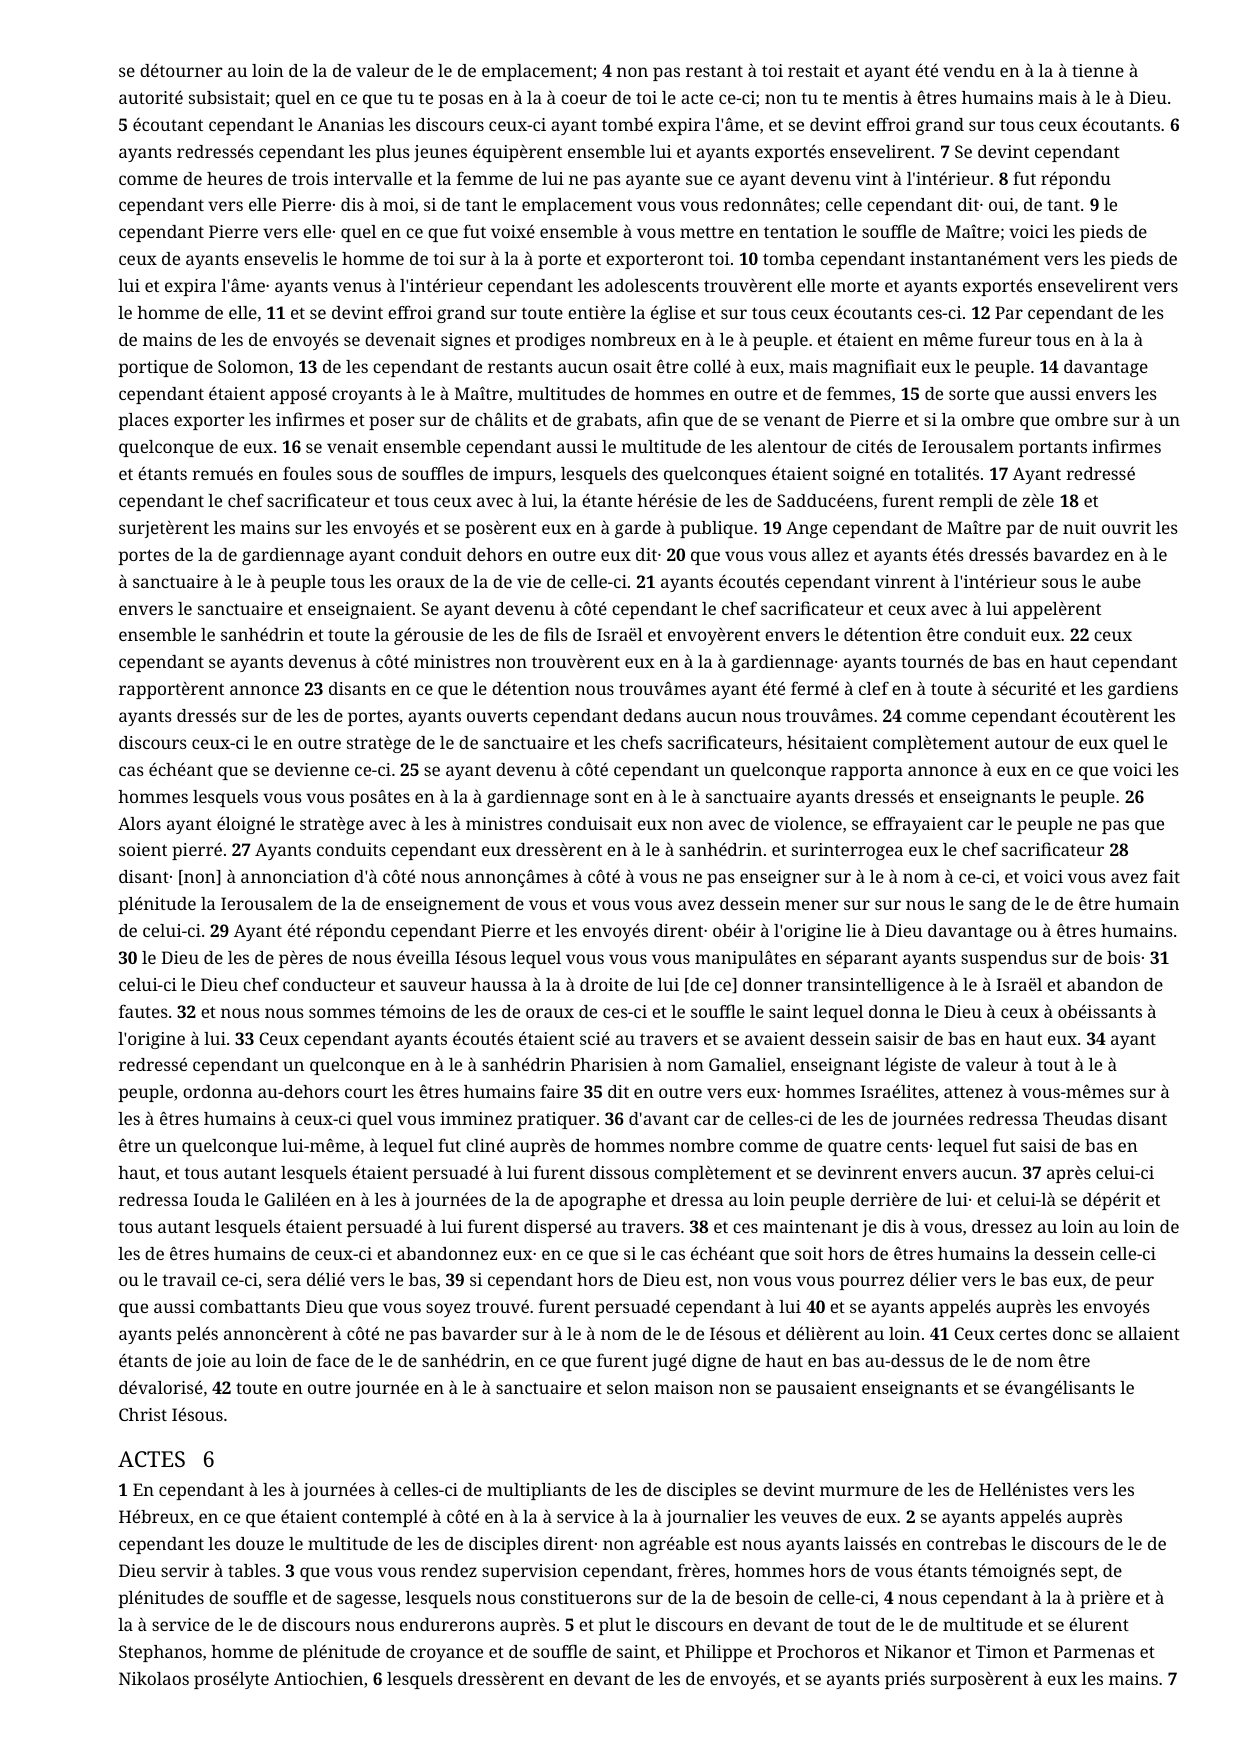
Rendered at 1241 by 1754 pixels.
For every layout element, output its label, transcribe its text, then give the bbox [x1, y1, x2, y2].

text 1 En cependant à les à journées à celles-ci de multipliants de les de disciples se devint murmure de les de Hellénistes vers les Hébreux, en ce que étaient contemplé à côté en à la à service à la à journalier les veuves de eux. 2 se ayants appelés auprès cependant les douze le multitude de les de disciples dirent· non agréable est nous ayants laissés en contrebas le discours de le de Dieu servir à tables. 3 que vous vous rendez supervision cependant, frères, hommes hors de vous étants témoignés sept, de plénitudes de souffle et de sagesse, lesquels nous constituerons sur de la de besoin de celle-ci, 4 nous cependant à la à prière et à la à service de le de discours nous endurerons auprès. 5 et plut le discours en devant de tout de le de multitude et se élurent Stephanos, homme de plénitude de croyance et de souffle de saint, et Philippe et Prochoros et Nikanor et Timon et Parmenas et Nikolaos prosélyte Antiochien, 6 lesquels dressèrent en devant de les de envoyés, et se ayants priés surposèrent à eux les mains. 7 [118, 1478, 1181, 1690]
text ACTES 6 [118, 1444, 1181, 1474]
text se détourner au loin de la de valeur de le de emplacement; 4 non pas restant à toi restait et ayant été vendu en à la à tienne à autorité subsistait; quel en ce que tu te posas en à la à coeur de toi le acte ce-ci; non tu te mentis à êtres humains mais à le à Dieu. 5 écoutant cependant le Ananias les discours ceux-ci ayant tombé expira l'âme, et se devint effroi grand sur tous ceux écoutants. 6 ayants redressés cependant les plus jeunes équipèrent ensemble lui et ayants exportés ensevelirent. 7 Se devint cependant comme de heures de trois intervalle et la femme de lui ne pas ayante sue ce ayant devenu vint à l'intérieur. 8 fut répondu cependant vers elle Pierre· dis à moi, si de tant le emplacement vous vous redonnâtes; celle cependant dit· oui, de tant. 9 le cependant Pierre vers elle· quel en ce que fut voixé ensemble à vous mettre en tentation le souffle de Maître; voici les pieds de ceux de ayants ensevelis le homme de toi sur à la à porte et exporteront toi. 10 tomba cependant instantanément vers les pieds de lui et expira l'âme· ayants venus à l'intérieur cependant les adolescents trouvèrent elle morte et ayants exportés ensevelirent vers le homme de elle, 11 et se devint effroi grand sur toute entière la église et sur tous ceux écoutants ces-ci. 12 Par cependant de les de mains de les de envoyés se devenait signes et prodiges nombreux en à le à peuple. et étaient en même fureur tous en à la à portique de Solomon, 13 de les cependant de restants aucun osait être collé à eux, mais magnifiait eux le peuple. 14 davantage cependant étaient apposé croyants à le à Maître, multitudes de hommes en outre et de femmes, 15 de sorte que aussi envers les places exporter les infirmes et poser sur de châlits et de grabats, afin que de se venant de Pierre et si la ombre que ombre sur à un quelconque de eux. 16 se venait ensemble cependant aussi le multitude de les alentour de cités de Ierousalem portants infirmes et étants remués en foules sous de souffles de impurs, lesquels des quelconques étaient soigné en totalités. 17 Ayant redressé cependant le chef sacrificateur et tous ceux avec à lui, la étante hérésie de les de Sadducéens, furent rempli de zèle 18 et surjetèrent les mains sur les envoyés et se posèrent eux en à garde à publique. 19 Ange cependant de Maître par de nuit ouvrit les portes de la de gardiennage ayant conduit dehors en outre eux dit· 20 que vous vous allez et ayants étés dressés bavardez en à le à sanctuaire à le à peuple tous les oraux de la de vie de celle-ci. 21 ayants écoutés cependant vinrent à l'intérieur sous le aube envers le sanctuaire et enseignaient. Se ayant devenu à côté cependant le chef sacrificateur et ceux avec à lui appelèrent ensemble le sanhédrin et toute la gérousie de les de fils de Israël et envoyèrent envers le détention être conduit eux. 22 ceux cependant se ayants devenus à côté ministres non trouvèrent eux en à la à gardiennage· ayants tournés de bas en haut cependant rapportèrent annonce 23 disants en ce que le détention nous trouvâmes ayant été fermé à clef en à toute à sécurité et les gardiens ayants dressés sur de les de portes, ayants ouverts cependant dedans aucun nous trouvâmes. 24 comme cependant écoutèrent les discours ceux-ci le en outre stratège de le de sanctuaire et les chefs sacrificateurs, hésitaient complètement autour de eux quel le cas échéant que se devienne ce-ci. 25 se ayant devenu à côté cependant un quelconque rapporta annonce à eux en ce que voici les hommes lesquels vous vous posâtes en à la à gardiennage sont en à le à sanctuaire ayants dressés et enseignants le peuple. 26 Alors ayant éloigné le stratège avec à les à ministres conduisait eux non avec de violence, se effrayaient car le peuple ne pas que soient pierré. 27 Ayants conduits cependant eux dressèrent en à le à sanhédrin. et surinterrogea eux le chef sacrificateur 28 disant· [non] à annonciation d'à côté nous annonçâmes à côté à vous ne pas enseigner sur à le à nom à ce-ci, et voici vous avez fait plénitude la Ierousalem de la de enseignement de vous et vous vous avez dessein mener sur sur nous le sang de le de être humain de celui-ci. 29 Ayant été répondu cependant Pierre et les envoyés dirent· obéir à l'origine lie à Dieu davantage ou à êtres humains. 30 le Dieu de les de pères de nous éveilla Iésous lequel vous vous vous manipulâtes en séparant ayants suspendus sur de bois· 31 celui-ci le Dieu chef conducteur et sauveur haussa à la à droite de lui [de ce] donner transintelligence à le à Israël et abandon de fautes. 32 et nous nous sommes témoins de les de oraux de ces-ci et le souffle le saint lequel donna le Dieu à ceux à obéissants à l'origine à lui. 33 Ceux cependant ayants écoutés étaient scié au travers et se avaient dessein saisir de bas en haut eux. 34 ayant redressé cependant un quelconque en à le à sanhédrin Pharisien à nom Gamaliel, enseignant légiste de valeur à tout à le à peuple, ordonna au-dehors court les êtres humains faire 35 dit en outre vers eux· hommes Israélites, attenez à vous-mêmes sur à les à êtres humains à ceux-ci quel vous imminez pratiquer. 36 d'avant car de celles-ci de les de journées redressa Theudas disant être un quelconque lui-même, à lequel fut cliné auprès de hommes nombre comme de quatre cents· lequel fut saisi de bas en haut, et tous autant lesquels étaient persuadé à lui furent dissous complètement et se devinrent envers aucun. 37 après celui-ci redressa Iouda le Galiléen en à les à journées de la de apographe et dressa au loin peuple derrière de lui· et celui-là se dépérit et tous autant lesquels étaient persuadé à lui furent dispersé au travers. 38 et ces maintenant je dis à vous, dressez au loin au loin de les de êtres humains de ceux-ci et abandonnez eux· en ce que si le cas échéant que soit hors de êtres humains la dessein celle-ci ou le travail ce-ci, sera délié vers le bas, 39 si cependant hors de Dieu est, non vous vous pourrez délier vers le bas eux, de peur que aussi combattants Dieu que vous soyez trouvé. furent persuadé cependant à lui 40 et se ayants appelés auprès les envoyés ayants pelés annoncèrent à côté ne pas bavarder sur à le à nom de le de Iésous et délièrent au loin. 41 Ceux certes donc se allaient étants de joie au loin de face de le de sanhédrin, en ce que furent jugé digne de haut en bas au-dessus de le de nom être dévalorisé, 42 toute en outre journée en à le à sanctuaire et selon maison non se pausaient enseignants et se évangélisants le Christ Iésous. [118, 59, 1181, 1426]
